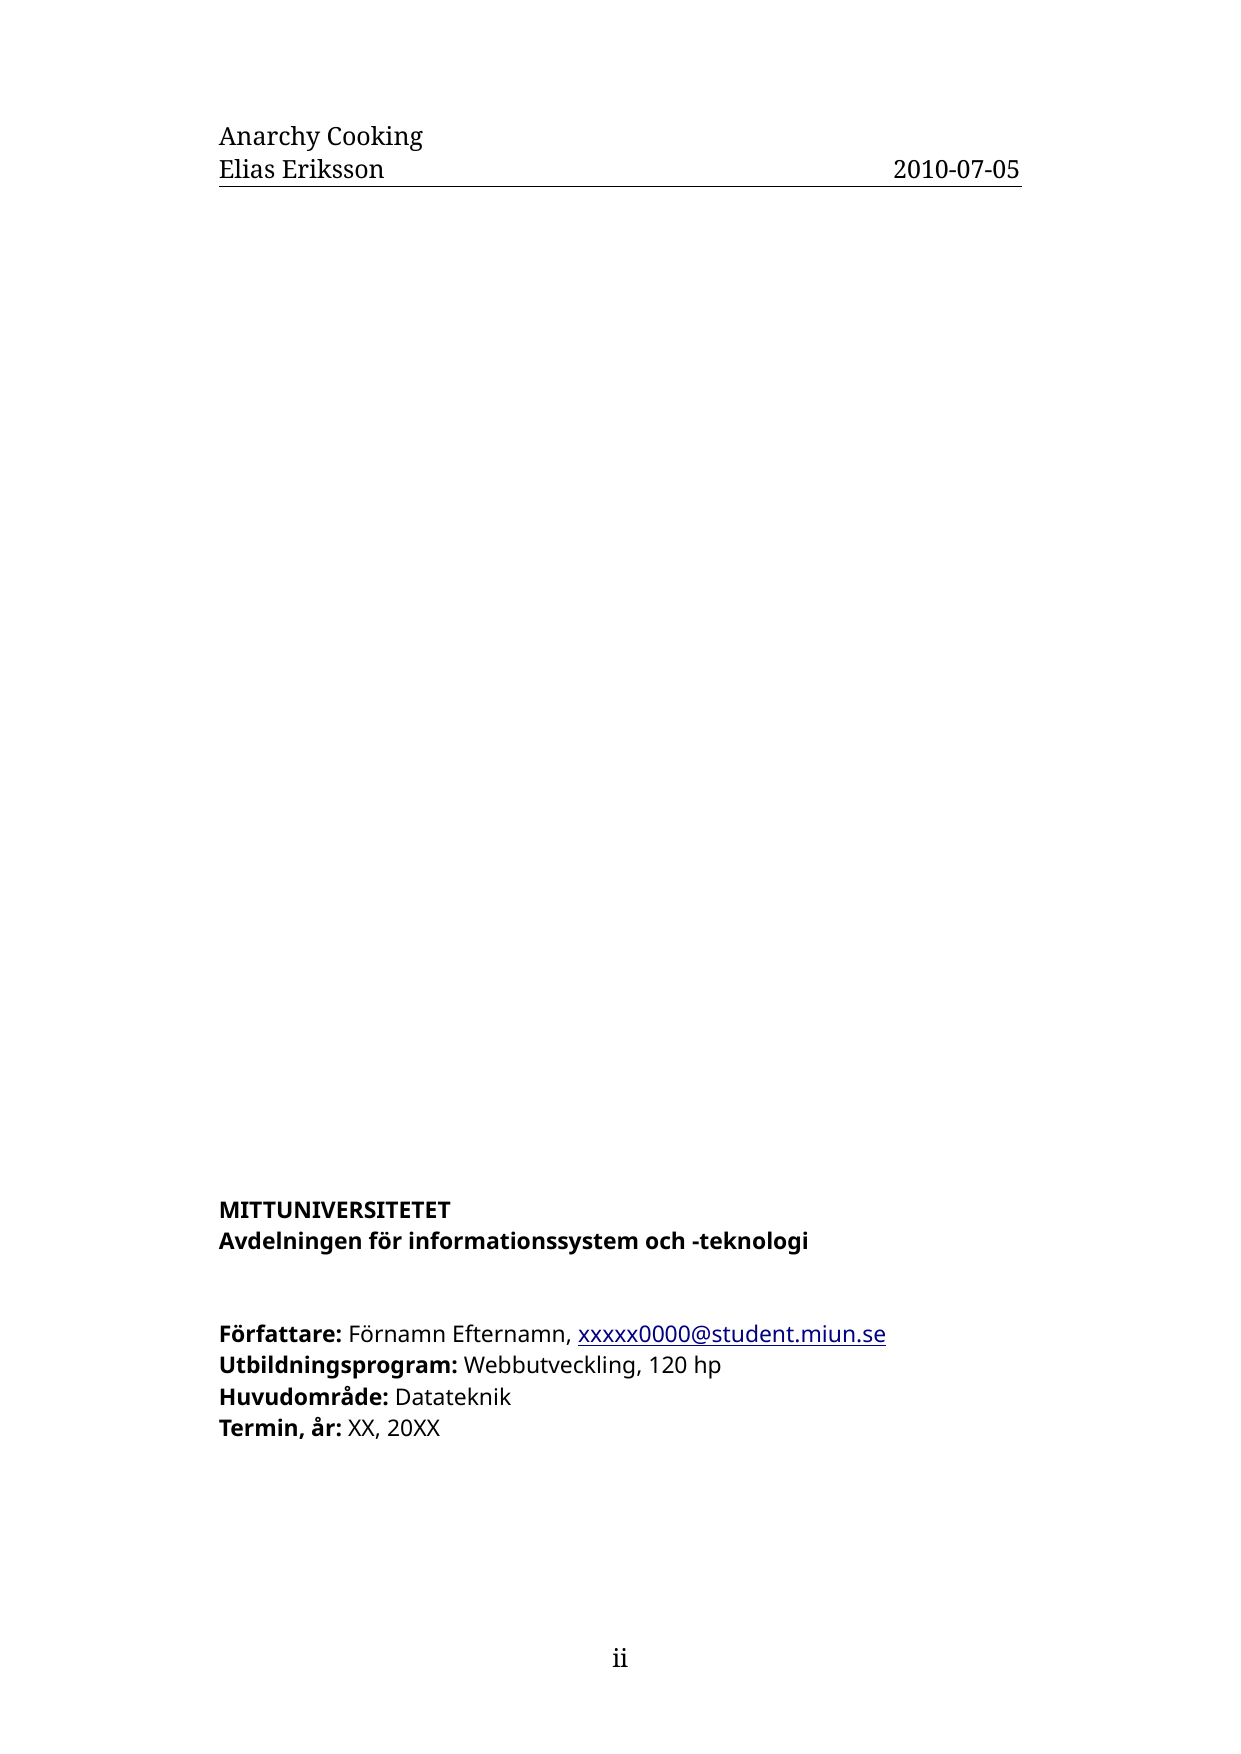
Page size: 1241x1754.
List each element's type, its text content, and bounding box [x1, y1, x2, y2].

text Författare: Förnamn Efternamn, xxxxx0000@student.miun.se Utbildningsprogram: Webbutveckling, 120 hp Huvudområde: Datateknik Termin, år: XX, 20XX [218, 1287, 1022, 1443]
text MITTUNIVERSITETET Avdelningen för informationssystem och -teknologi [218, 1194, 1022, 1256]
